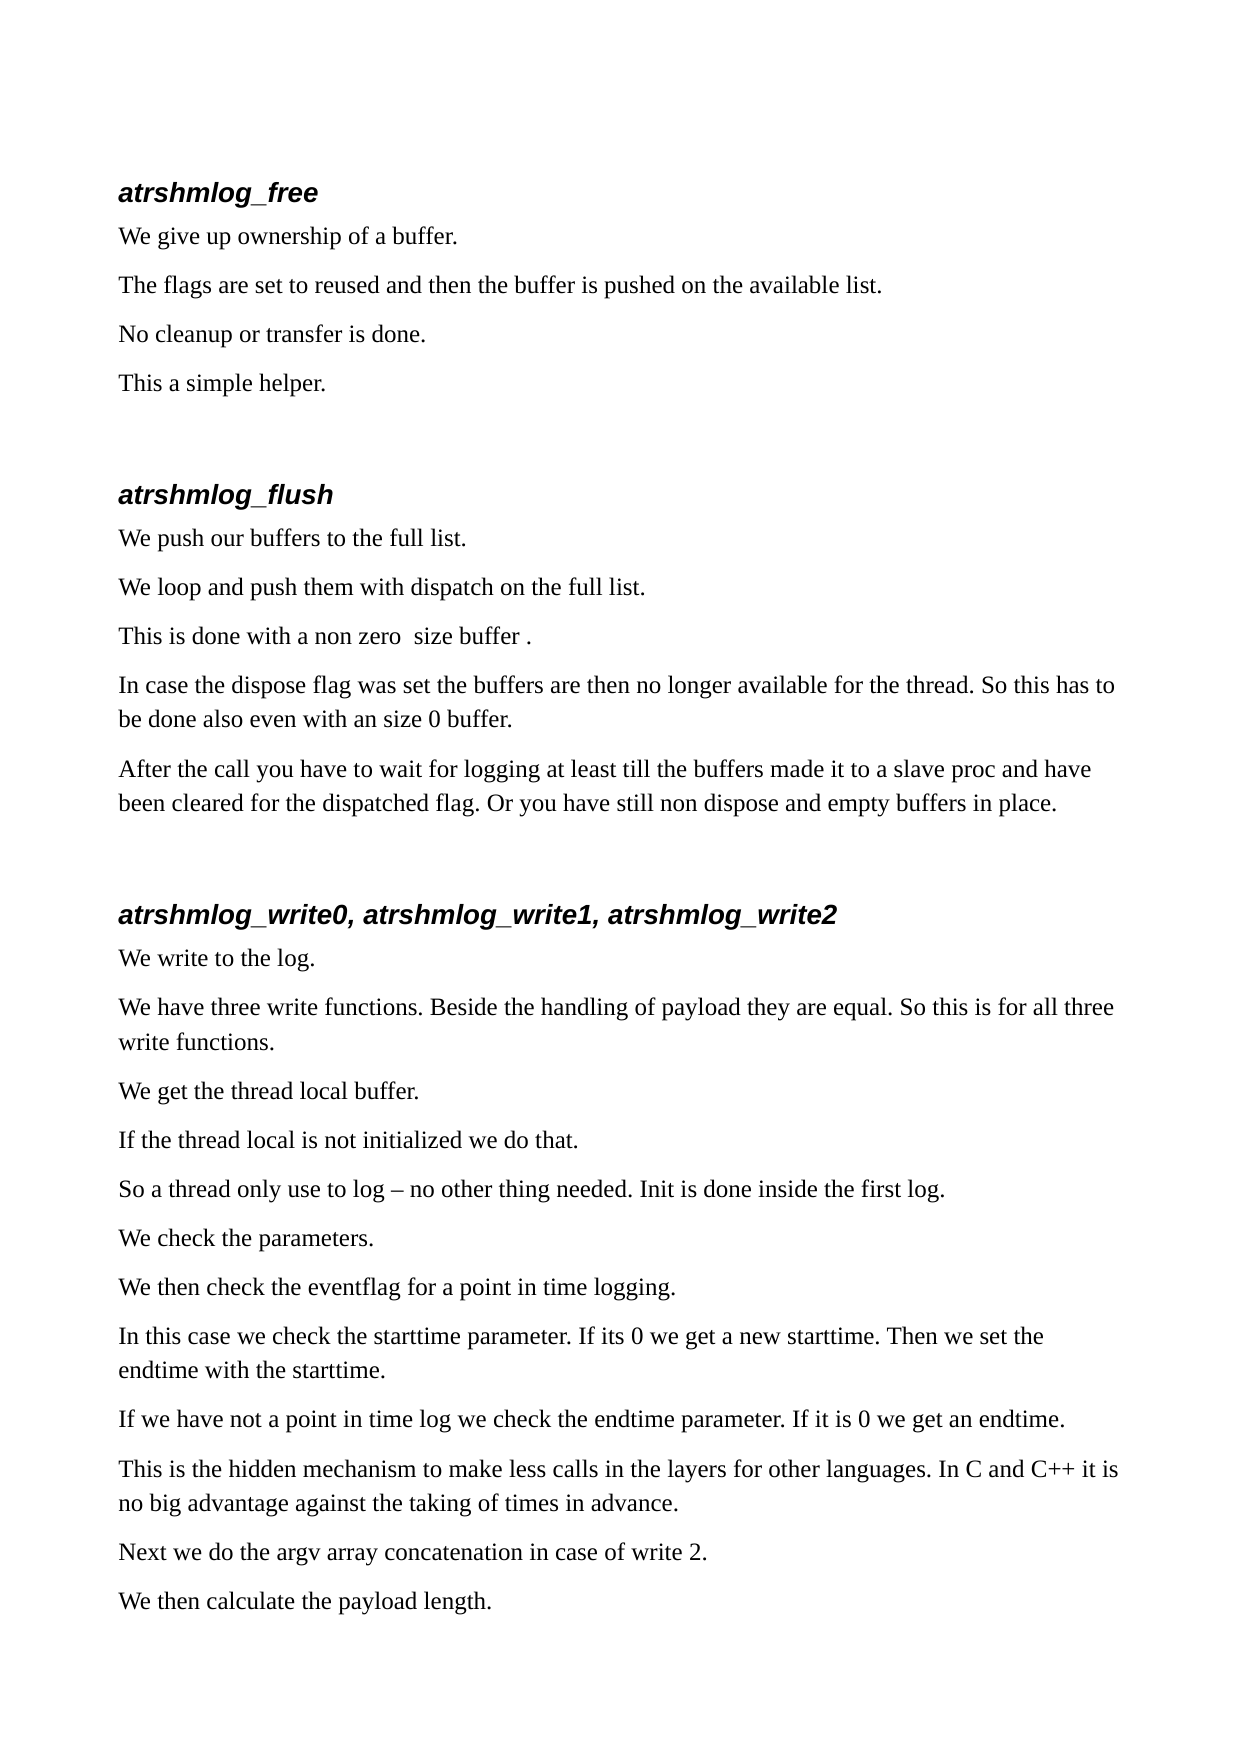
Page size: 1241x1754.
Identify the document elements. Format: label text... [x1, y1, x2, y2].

text This is the hidden mechanism to make less calls in the layers for other languages. In C and C++ it is no big advantage against the taking of times in advance. [118, 1454, 1122, 1517]
text We push our buffers to the full list. [118, 523, 1122, 552]
text We give up ownership of a buffer. [118, 221, 1122, 249]
text We write to the log. [118, 943, 1122, 972]
text We get the thread local buffer. [118, 1076, 1122, 1104]
text We then check the eventflag for a point in time logging. [118, 1272, 1122, 1301]
text No cleanup or transfer is done. [118, 319, 1122, 348]
text In this case we check the starttime parameter. If its 0 we get a new starttime. Then we set the endtime with the starttime. [118, 1321, 1122, 1384]
text We check the parameters. [118, 1223, 1122, 1252]
text We have three write functions. Beside the handling of payload they are equal. So this is for all three write functions. [118, 992, 1122, 1055]
text In case the dispose flag was set the buffers are then no longer available for the thread. So this has to be done also even with an size 0 buffer. [118, 670, 1122, 733]
text So a thread only use to log – no other thing needed. Init is done inside the first log. [118, 1174, 1122, 1203]
text Next we do the argv array concatenation in case of write 2. [118, 1537, 1122, 1566]
subtitle atrshmlog_write0, atrshmlog_write1, atrshmlog_write2 [118, 899, 1122, 931]
text The flags are set to reused and then the buffer is pushed on the available list. [118, 270, 1122, 298]
text After the call you have to wait for logging at least till the buffers made it to a slave proc and have been cleared for the dispatched flag. Or you have still non dispose and empty buffers in place. [118, 754, 1122, 817]
subtitle atrshmlog_flush [118, 478, 1122, 510]
text This a simple helper. [118, 368, 1122, 397]
text We then calculate the payload length. [118, 1586, 1122, 1615]
text This is done with a non zero size buffer . [118, 621, 1122, 650]
text We loop and push them with dispatch on the full list. [118, 572, 1122, 601]
subtitle atrshmlog_free [118, 176, 1122, 208]
text If we have not a point in time log we check the endtime parameter. If it is 0 we get an endtime. [118, 1404, 1122, 1433]
text If the thread local is not initialized we do that. [118, 1125, 1122, 1153]
